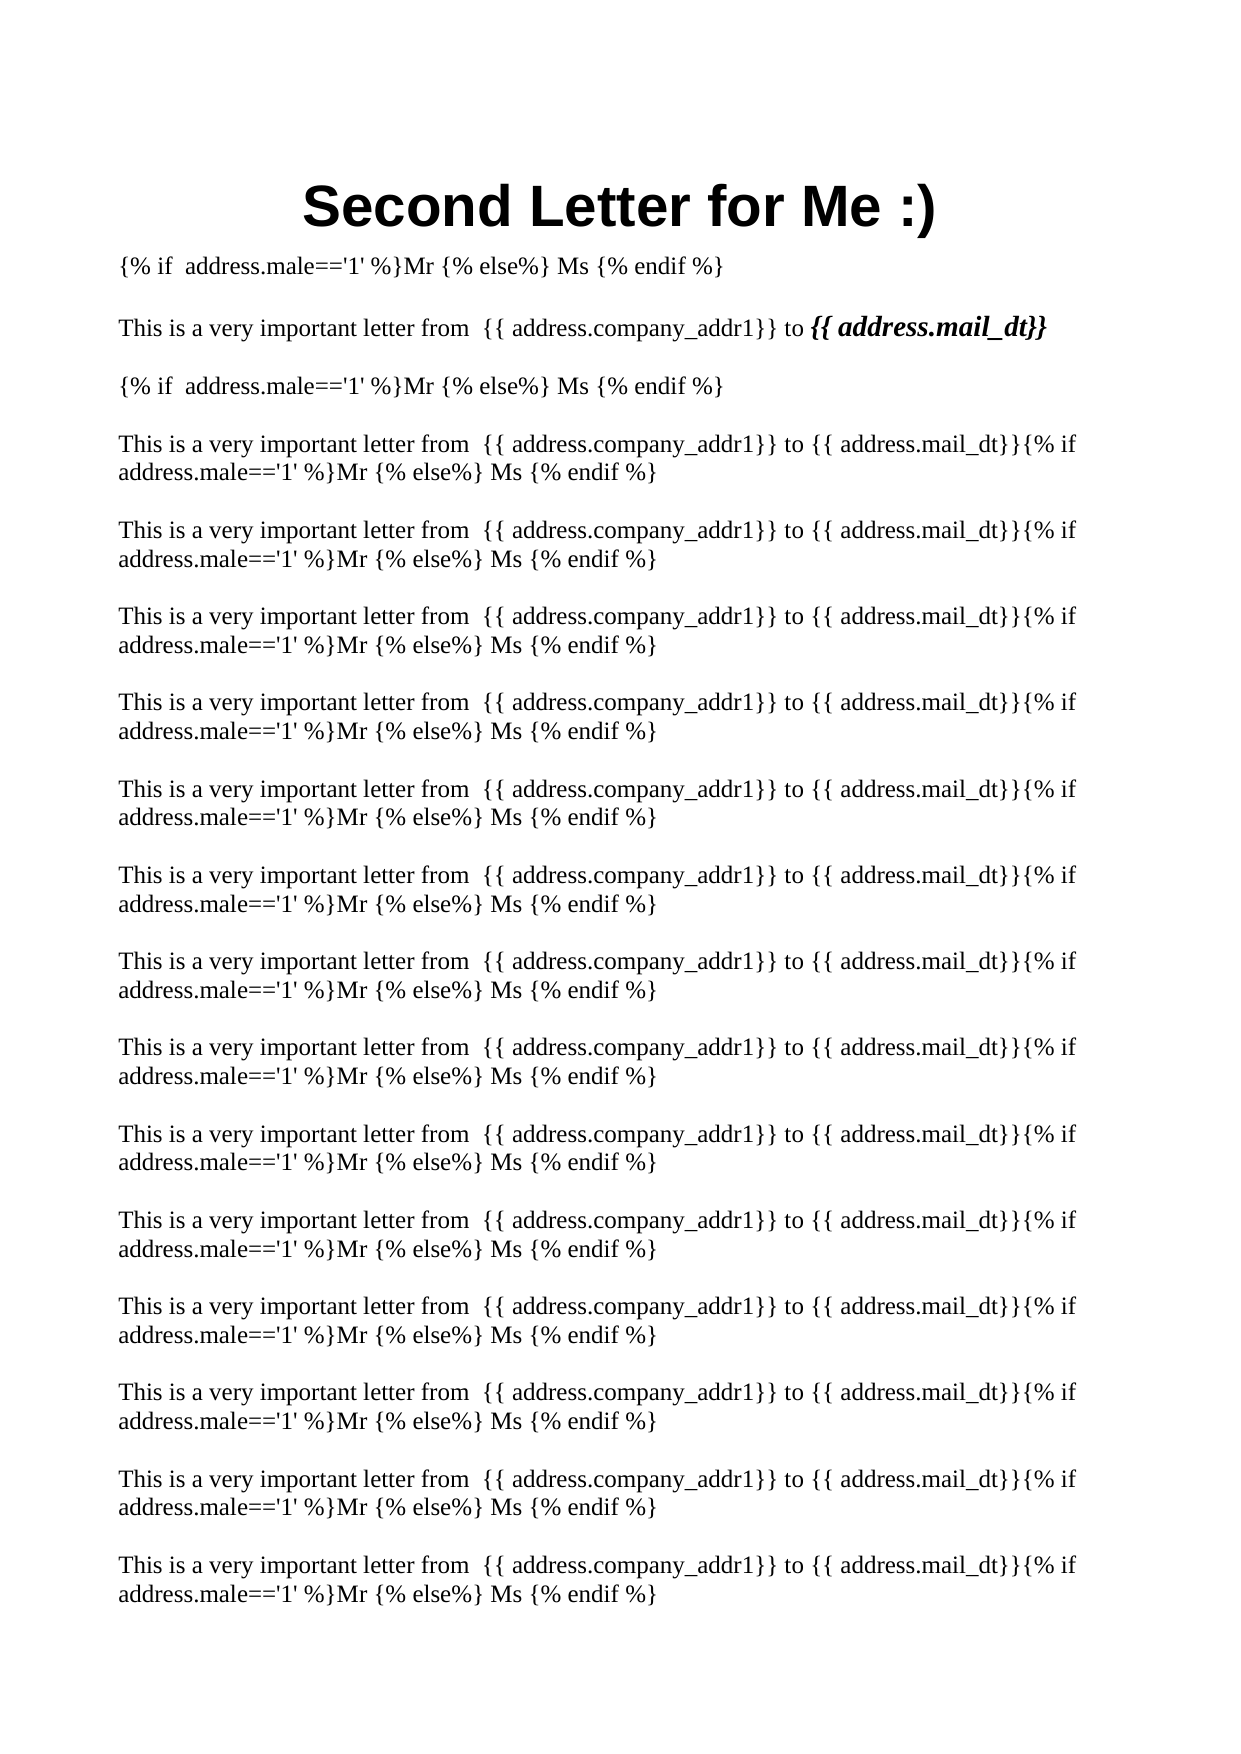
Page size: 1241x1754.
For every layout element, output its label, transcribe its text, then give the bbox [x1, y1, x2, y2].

text This is a very important letter from {{ address.company_addr1}} to {{ address.mail_dt}}{% if address.male=='1' %}Mr {% else%} Ms {% endif %} [118, 1291, 1122, 1349]
text This is a very important letter from {{ address.company_addr1}} to {{ address.mail_dt}}{% if address.male=='1' %}Mr {% else%} Ms {% endif %} [118, 1550, 1122, 1607]
text This is a very important letter from {{ address.company_addr1}} to {{ address.mail_dt}} [118, 309, 1122, 342]
text This is a very important letter from {{ address.company_addr1}} to {{ address.mail_dt}}{% if address.male=='1' %}Mr {% else%} Ms {% endif %} [118, 860, 1122, 917]
text This is a very important letter from {{ address.company_addr1}} to {{ address.mail_dt}}{% if address.male=='1' %}Mr {% else%} Ms {% endif %} [118, 601, 1122, 659]
text This is a very important letter from {{ address.company_addr1}} to {{ address.mail_dt}}{% if address.male=='1' %}Mr {% else%} Ms {% endif %} [118, 687, 1122, 745]
text This is a very important letter from {{ address.company_addr1}} to {{ address.mail_dt}}{% if address.male=='1' %}Mr {% else%} Ms {% endif %} [118, 1464, 1122, 1521]
title Second Letter for Me :) [118, 172, 1122, 239]
text This is a very important letter from {{ address.company_addr1}} to {{ address.mail_dt}}{% if address.male=='1' %}Mr {% else%} Ms {% endif %} [118, 429, 1122, 486]
text This is a very important letter from {{ address.company_addr1}} to {{ address.mail_dt}}{% if address.male=='1' %}Mr {% else%} Ms {% endif %} [118, 1205, 1122, 1262]
text This is a very important letter from {{ address.company_addr1}} to {{ address.mail_dt}}{% if address.male=='1' %}Mr {% else%} Ms {% endif %} [118, 515, 1122, 572]
text This is a very important letter from {{ address.company_addr1}} to {{ address.mail_dt}}{% if address.male=='1' %}Mr {% else%} Ms {% endif %} [118, 1119, 1122, 1176]
text This is a very important letter from {{ address.company_addr1}} to {{ address.mail_dt}}{% if address.male=='1' %}Mr {% else%} Ms {% endif %} [118, 946, 1122, 1004]
text This is a very important letter from {{ address.company_addr1}} to {{ address.mail_dt}}{% if address.male=='1' %}Mr {% else%} Ms {% endif %} [118, 774, 1122, 831]
text This is a very important letter from {{ address.company_addr1}} to {{ address.mail_dt}}{% if address.male=='1' %}Mr {% else%} Ms {% endif %} [118, 1377, 1122, 1435]
text {% if address.male=='1' %}Mr {% else%} Ms {% endif %} [118, 251, 1122, 280]
text This is a very important letter from {{ address.company_addr1}} to {{ address.mail_dt}}{% if address.male=='1' %}Mr {% else%} Ms {% endif %} [118, 1032, 1122, 1090]
text {% if address.male=='1' %}Mr {% else%} Ms {% endif %} [118, 371, 1122, 400]
